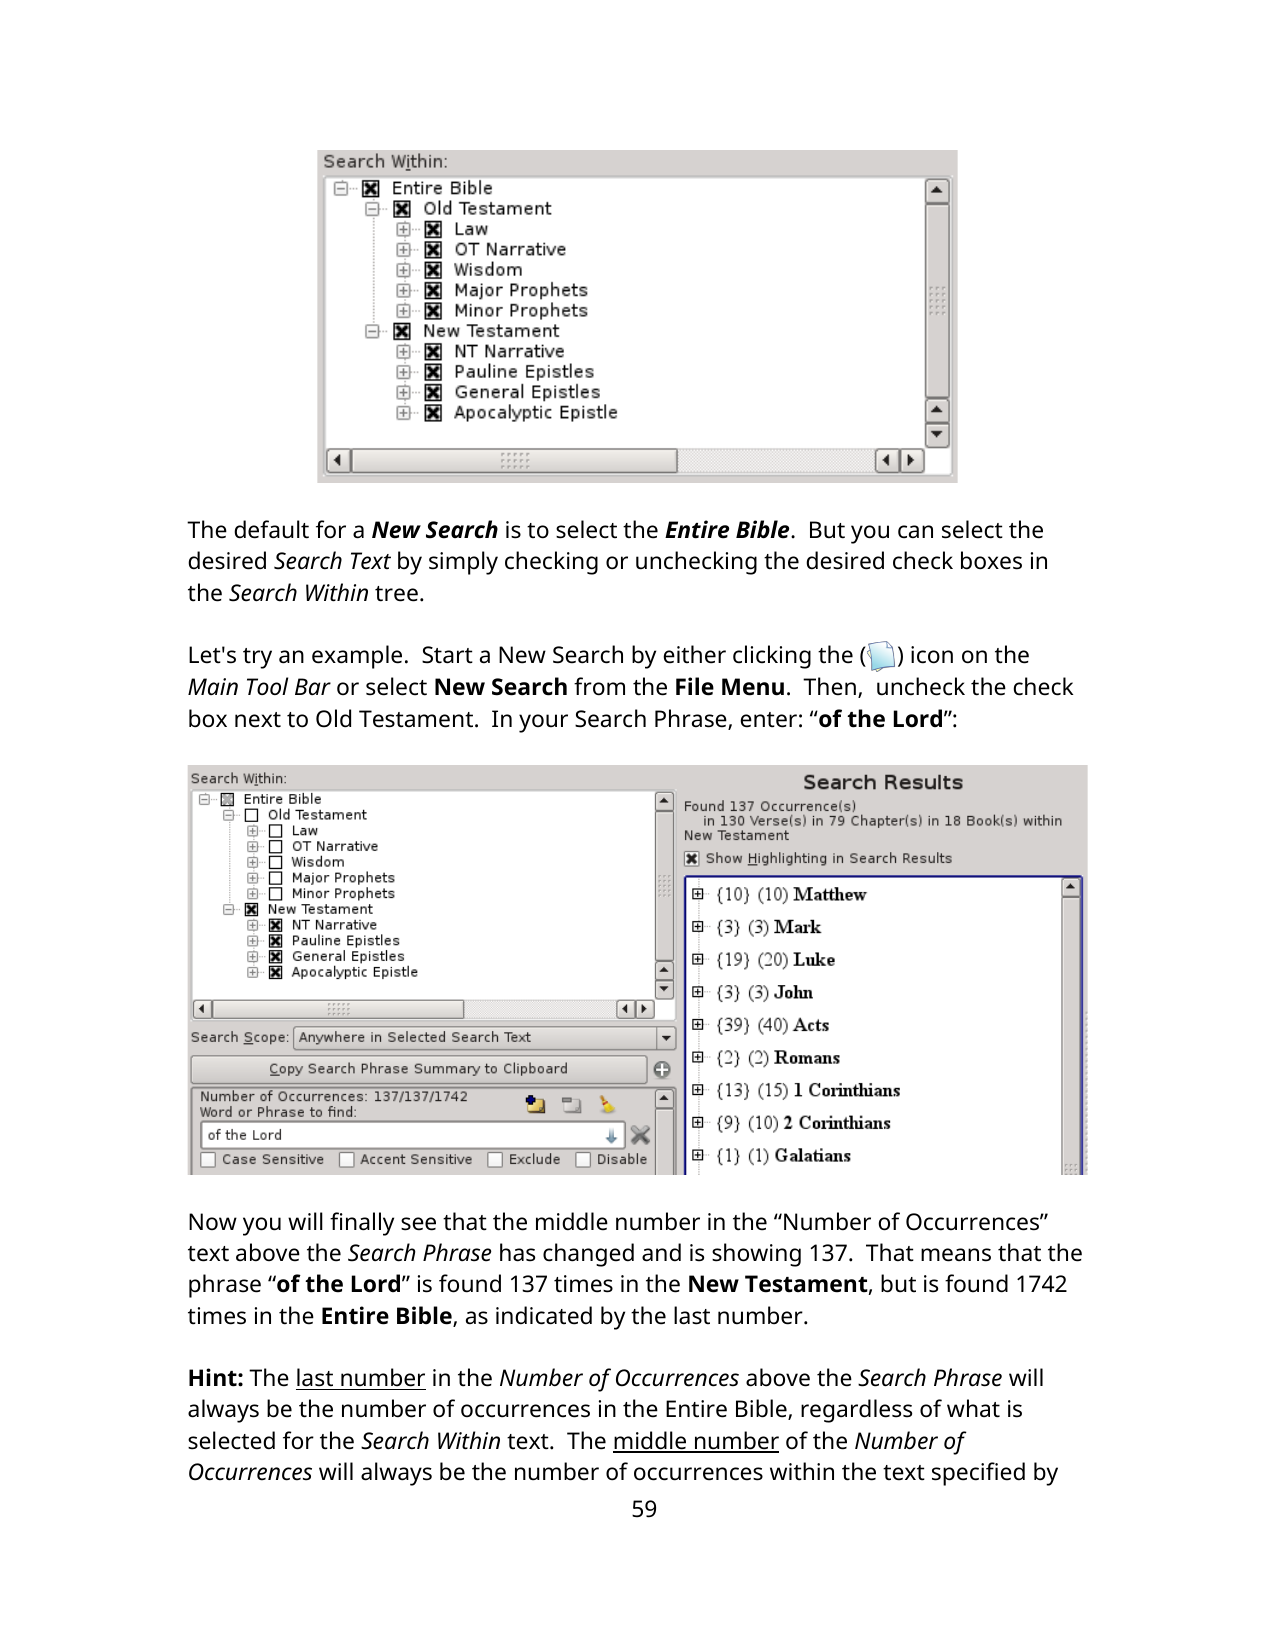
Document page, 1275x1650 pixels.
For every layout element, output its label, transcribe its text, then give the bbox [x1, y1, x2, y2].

picture [317, 150, 958, 483]
picture [187, 765, 1088, 1175]
text The default for a New Search is to select the Entire Bible. But you can select the desired Search Text by simply checking or unchecking the desired check boxes in the Search Within tree. [187, 514, 1087, 608]
text Now you will finally see that the middle number in the “Number of Occurrences” text above the Search Phrase has changed and is showing 137. That means that the phrase “of the Lord” is found 137 times in the New Testament, but is found 1742 times in the Entire Bible, as indicated by the last number. [187, 1206, 1087, 1331]
text Let's try an example. Start a New Search by either clicking the () icon on the Main Tool Bar or select New Search from the File Menu. Then, uncheck the check box next to Old Testament. In your Search Phrase, enter: “of the Lord”: [187, 639, 1087, 734]
picture [866, 641, 897, 672]
text Hint: The last number in the Number of Occurrences above the Search Phrase will always be the number of occurrences in the Entire Bible, regardless of what is selected for the Search Within text. The middle number of the Number of Occurrences will always be the number of occurrences within the text specified by [187, 1362, 1087, 1487]
